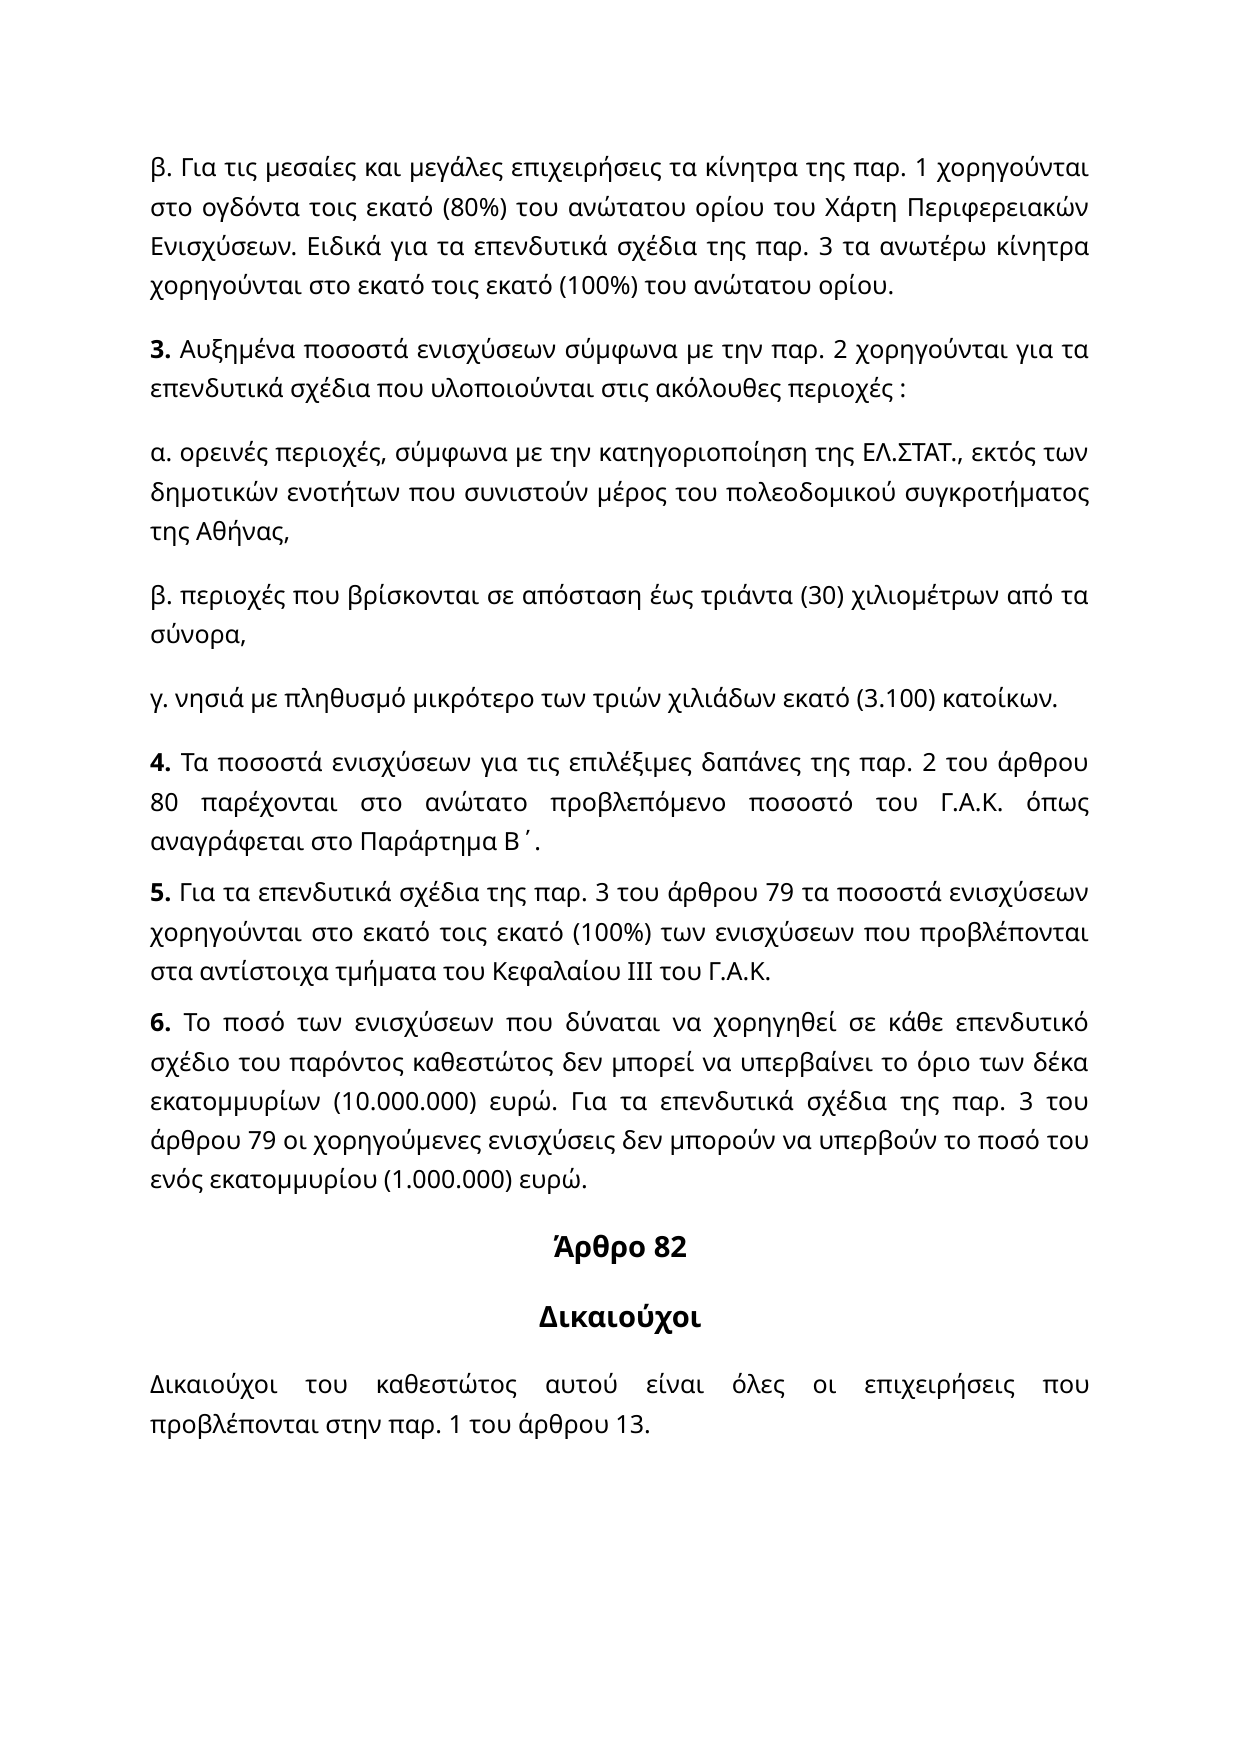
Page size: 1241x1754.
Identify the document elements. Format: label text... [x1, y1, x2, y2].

text 5. Για τα επενδυτικά σχέδια της παρ. 3 του άρθρου 79 τα ποσοστά ενισχύσεων χορηγούνται στο εκατό τοις εκατό (100%) των ενισχύσεων που προβλέπονται στα αντίστοιχα τμήματα του Κεφαλαίου ΙΙΙ του Γ.Α.Κ. [150, 875, 1090, 987]
text 4. Τα ποσοστά ενισχύσεων για τις επιλέξιμες δαπάνες της παρ. 2 του άρθρου 80 παρέχονται στο ανώτατο προβλεπόμενο ποσοστό του Γ.Α.Κ. όπως αναγράφεται στο Παράρτημα Β΄. [150, 745, 1090, 857]
subtitle Δικαιούχοι [150, 1296, 1090, 1336]
text γ. νησιά με πληθυσμό μικρότερο των τριών χιλιάδων εκατό (3.100) κατοίκων. [150, 681, 1090, 715]
subtitle Άρθρο 82 [150, 1226, 1090, 1266]
text 3. Αυξημένα ποσοστά ενισχύσεων σύμφωνα με την παρ. 2 χορηγούνται για τα επενδυτικά σχέδια που υλοποιούνται στις ακόλουθες περιοχές : [150, 332, 1090, 405]
text Δικαιούχοι του καθεστώτος αυτού είναι όλες οι επιχειρήσεις που προβλέπονται στην παρ. 1 του άρθρου 13. [150, 1367, 1090, 1440]
text β. περιοχές που βρίσκονται σε απόσταση έως τριάντα (30) χιλιομέτρων από τα σύνορα, [150, 577, 1090, 651]
text β. Για τις μεσαίες και μεγάλες επιχειρήσεις τα κίνητρα της παρ. 1 χορηγούνται στο ογδόντα τοις εκατό (80%) του ανώτατου ορίου του Χάρτη Περιφερειακών Ενισχύσεων. Ειδικά για τα επενδυτικά σχέδια της παρ. 3 τα ανωτέρω κίνητρα χορηγούνται στο εκατό τοις εκατό (100%) του ανώτατου ορίου. [150, 150, 1090, 302]
text 6. Το ποσό των ενισχύσεων που δύναται να χορηγηθεί σε κάθε επενδυτικό σχέδιο του παρόντος καθεστώτος δεν μπορεί να υπερβαίνει το όριο των δέκα εκατομμυρίων (10.000.000) ευρώ. Για τα επενδυτικά σχέδια της παρ. 3 του άρθρου 79 οι χορηγούμενες ενισχύσεις δεν μπορούν να υπερβούν το ποσό του ενός εκατομμυρίου (1.000.000) ευρώ. [150, 1005, 1090, 1196]
text α. ορεινές περιοχές, σύμφωνα με την κατηγοριοποίηση της ΕΛ.ΣΤΑΤ., εκτός των δημοτικών ενοτήτων που συνιστούν μέρος του πολεοδομικού συγκροτήματος της Αθήνας, [150, 435, 1090, 547]
